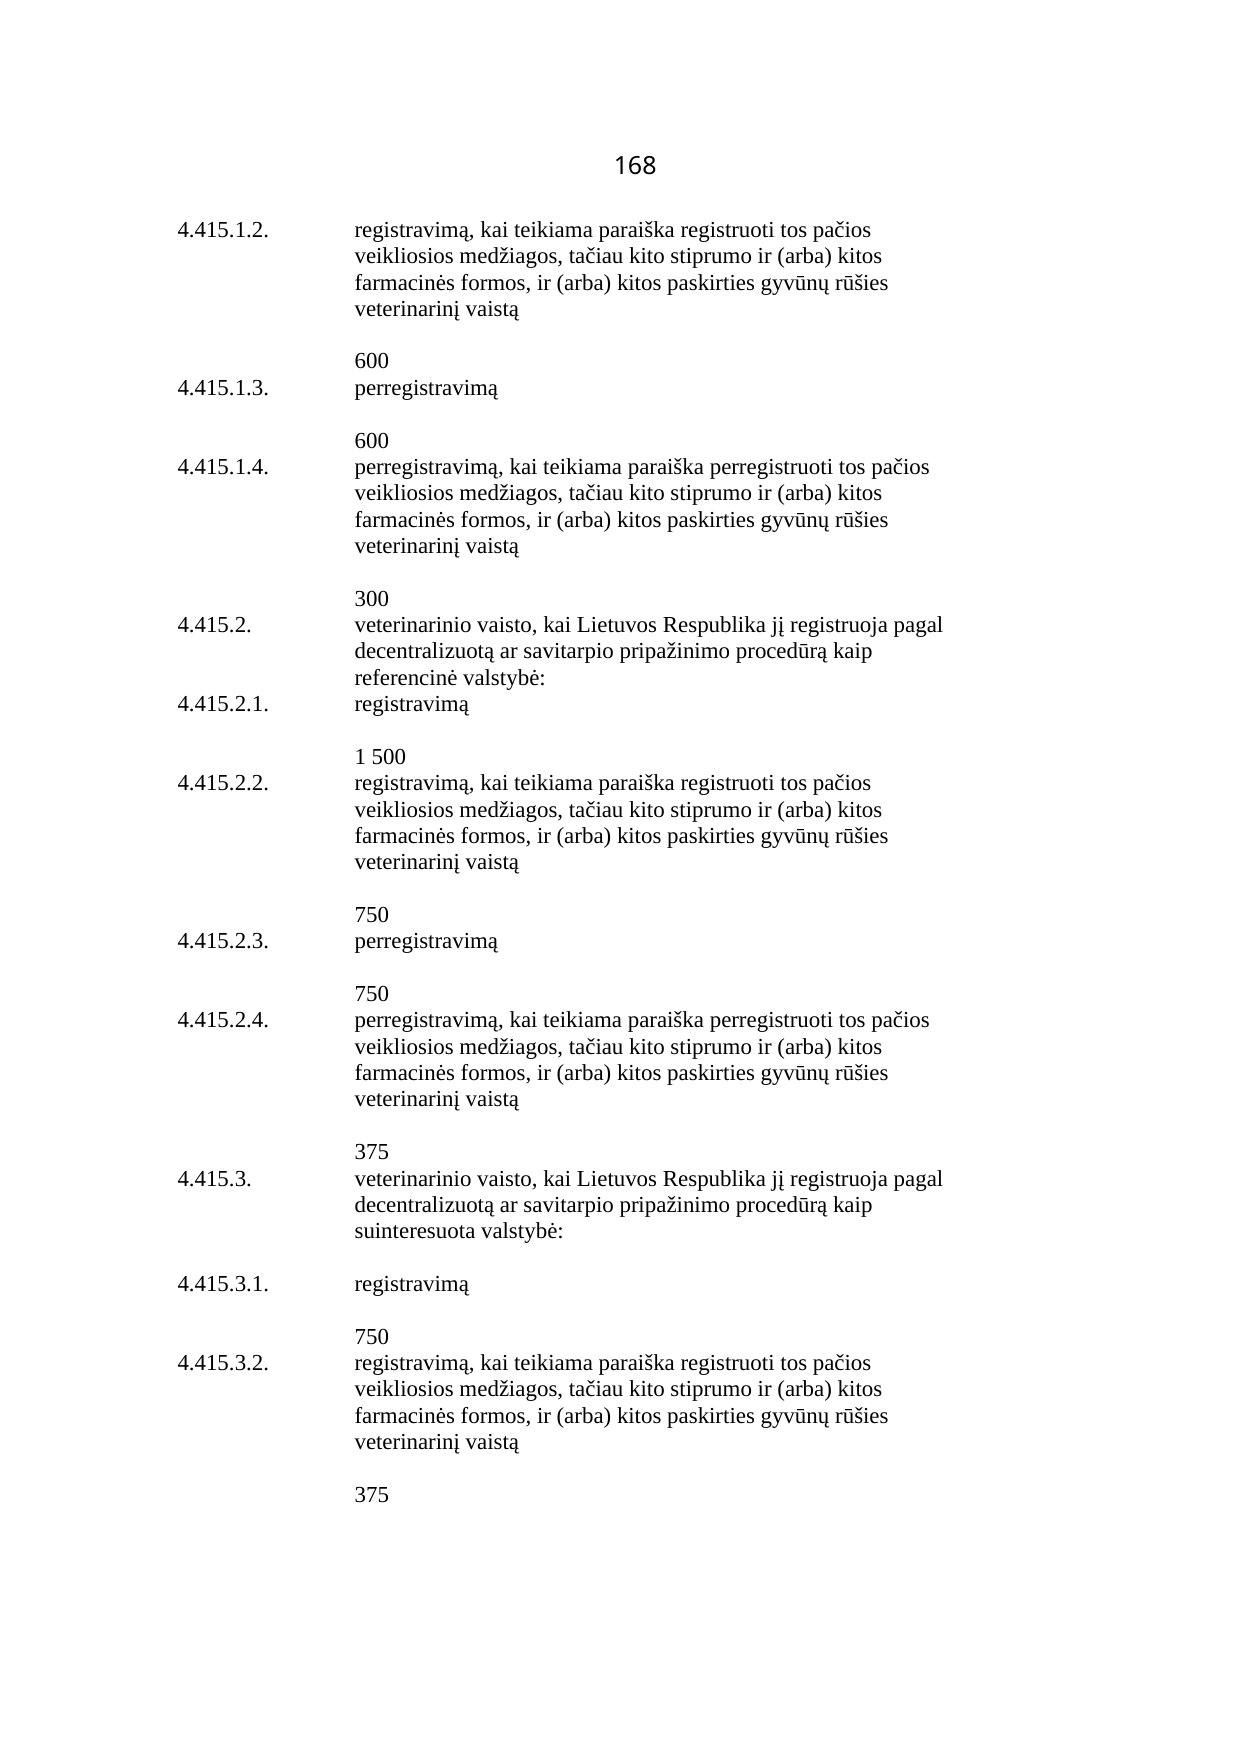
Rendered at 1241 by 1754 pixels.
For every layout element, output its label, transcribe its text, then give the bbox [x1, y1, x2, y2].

text 4.415.3. veterinarinio vaisto, kai Lietuvos Respublika jį registruoja pagal [177, 1164, 945, 1191]
text veikliosios medžiagos, tačiau kito stiprumo ir (arba) kitos [354, 479, 945, 506]
text 4.415.2.2. registravimą, kai teikiama paraiška registruoti tos pačios [177, 769, 945, 796]
text 4.415.1.2. registravimą, kai teikiama paraiška registruoti tos pačios [177, 216, 945, 242]
text veikliosios medžiagos, tačiau kito stiprumo ir (arba) kitos [354, 242, 945, 268]
text 4.415.1.3. perregistravimą 600 [177, 374, 945, 453]
text 4.415.2.1. registravimą 1 500 [177, 690, 945, 769]
text veikliosios medžiagos, tačiau kito stiprumo ir (arba) kitos [354, 1375, 945, 1402]
text farmacinės formos, ir (arba) kitos paskirties gyvūnų rūšies [354, 822, 945, 848]
text 4.415.3.2. registravimą, kai teikiama paraiška registruoti tos pačios [177, 1349, 945, 1375]
text veterinarinį vaistą 600 [354, 295, 945, 374]
text veikliosios medžiagos, tačiau kito stiprumo ir (arba) kitos [354, 1033, 945, 1059]
text decentralizuotą ar savitarpio pripažinimo procedūrą kaip [354, 1191, 945, 1217]
text decentralizuotą ar savitarpio pripažinimo procedūrą kaip [354, 637, 945, 664]
text farmacinės formos, ir (arba) kitos paskirties gyvūnų rūšies [354, 1059, 945, 1086]
text veterinarinį vaistą 375 [354, 1086, 945, 1164]
text 4.415.1.4. perregistravimą, kai teikiama paraiška perregistruoti tos pačios [177, 453, 945, 479]
text suinteresuota valstybė: [354, 1217, 945, 1270]
text 4.415.2.3. perregistravimą 750 [177, 927, 945, 1006]
text veterinarinį vaistą 750 [354, 848, 945, 927]
text 4.415.2. veterinarinio vaisto, kai Lietuvos Respublika jį registruoja pagal [177, 611, 945, 637]
text farmacinės formos, ir (arba) kitos paskirties gyvūnų rūšies [354, 268, 945, 295]
text veterinarinį vaistą 375 [354, 1428, 945, 1507]
text farmacinės formos, ir (arba) kitos paskirties gyvūnų rūšies [354, 1402, 945, 1428]
text referencinė valstybė: [354, 664, 945, 690]
text veikliosios medžiagos, tačiau kito stiprumo ir (arba) kitos [354, 796, 945, 822]
text veterinarinį vaistą 300 [354, 532, 945, 611]
text farmacinės formos, ir (arba) kitos paskirties gyvūnų rūšies [354, 506, 945, 532]
text 4.415.3.1. registravimą 750 [177, 1270, 945, 1349]
text 4.415.2.4. perregistravimą, kai teikiama paraiška perregistruoti tos pačios [177, 1006, 945, 1033]
